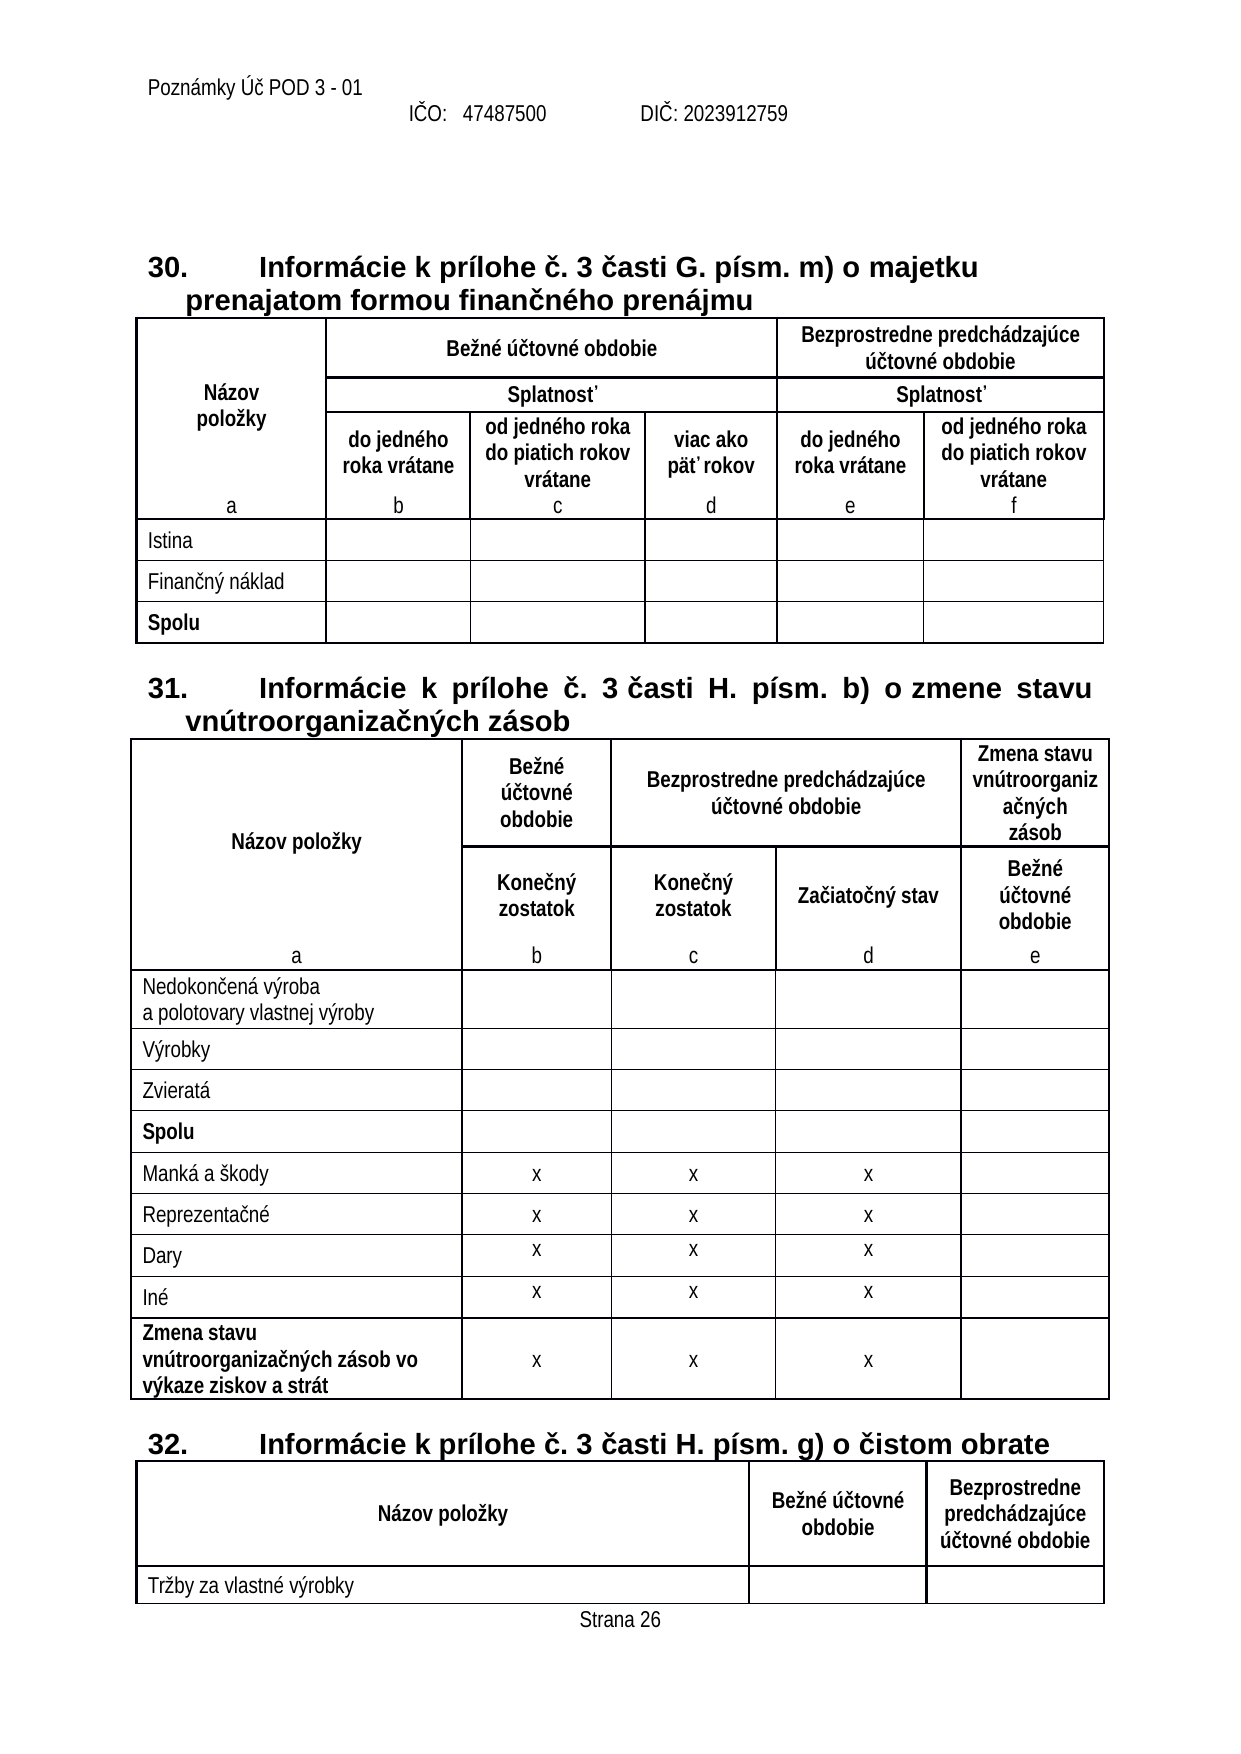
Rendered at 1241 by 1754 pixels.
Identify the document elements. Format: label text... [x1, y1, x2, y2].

table_cell [962, 1029, 1108, 1069]
table_cell e [778, 492, 923, 518]
table_cell c [471, 492, 644, 518]
table_cell c [612, 942, 775, 968]
table_cell [463, 1070, 611, 1110]
table_cell Konečný zostatok [612, 848, 775, 942]
table_cell Tržby za vlastné výrobky [138, 1567, 748, 1603]
table_cell [924, 602, 1103, 642]
table_cell [646, 561, 776, 601]
table_cell [776, 1111, 960, 1152]
table_cell x [612, 1235, 775, 1276]
table_cell x [612, 1319, 775, 1398]
table_cell Finančný náklad [138, 561, 325, 601]
table_cell [962, 1235, 1108, 1276]
table_cell x [776, 1153, 960, 1193]
table_cell [924, 561, 1103, 601]
table_cell x [776, 1277, 960, 1317]
table_cell [463, 971, 611, 1028]
table_cell [471, 602, 644, 642]
table_cell [463, 1111, 611, 1152]
table_cell [612, 971, 775, 1028]
table_cell a [132, 942, 461, 968]
table_cell x [612, 1277, 775, 1317]
table_cell b [327, 492, 469, 518]
table_cell Splatnosť [327, 379, 776, 411]
table_header Bezprostredne predchádzajúce účtovné obdobie [778, 319, 1103, 376]
table_cell f [925, 492, 1103, 518]
table_cell [962, 1153, 1108, 1193]
table_cell Konečný zostatok [463, 848, 610, 942]
table_cell x [463, 1153, 611, 1193]
table_cell [962, 1194, 1108, 1234]
table_cell [924, 520, 1103, 559]
table_cell [750, 1567, 925, 1603]
table_cell [646, 602, 776, 642]
table_cell [612, 1029, 775, 1069]
table_cell [778, 520, 923, 559]
table_cell x [612, 1194, 775, 1234]
table_header Bežné účtovné obdobie [750, 1462, 925, 1565]
table_cell Dary [132, 1235, 461, 1276]
table_cell [962, 971, 1108, 1028]
table_cell Iné [132, 1277, 461, 1317]
table_header Názov položky [132, 740, 461, 942]
table_header Názov položky [138, 319, 325, 492]
table_cell [463, 1029, 611, 1069]
table_cell [776, 1070, 960, 1110]
table_cell [776, 971, 960, 1028]
table_cell d [646, 492, 776, 518]
table_cell x [463, 1194, 611, 1234]
table_cell b [463, 942, 610, 968]
table_header Bežné účtovné obdobie [327, 319, 776, 376]
table_cell [327, 602, 470, 642]
table_cell Manká a škody [132, 1153, 461, 1193]
table_cell Reprezentačné [132, 1194, 461, 1234]
table_cell [612, 1111, 775, 1152]
table_cell [646, 520, 776, 559]
table_cell Začiatočný stav [777, 848, 960, 942]
table_cell Spolu [132, 1111, 461, 1152]
table_cell x [463, 1319, 611, 1398]
table_cell x [463, 1235, 611, 1276]
table_cell [327, 561, 470, 601]
table_cell od jedného roka do piatich rokov vrátane [471, 413, 644, 492]
table_cell x [776, 1235, 960, 1276]
table_cell x [776, 1194, 960, 1234]
table_cell Výrobky [132, 1029, 461, 1069]
table_cell Bežné účtovné obdobie [962, 848, 1108, 942]
table_cell Zvieratá [132, 1070, 461, 1110]
table_header Názov položky [138, 1462, 748, 1565]
table_cell viac ako päť rokov [646, 413, 776, 492]
table_header Bezprostredne predchádzajúce účtovné obdobie [612, 740, 960, 845]
table_header Zmena stavu vnútroorganizačných zásob [962, 740, 1108, 845]
table_cell [928, 1567, 1103, 1603]
table_cell do jedného roka vrátane [327, 413, 469, 492]
list Informácie k prílohe č. 3 časti G. písm. m) o majetku prenajatom formou finančného prenájmu [148, 250, 1092, 317]
table_cell Splatnosť [778, 379, 1103, 411]
table_cell do jedného roka vrátane [778, 413, 923, 492]
table_cell d [777, 942, 960, 968]
list Informácie k prílohe č. 3 časti H. písm. g) o čistom obrate [148, 1427, 1092, 1460]
table_cell [471, 520, 644, 559]
table_cell x [776, 1319, 960, 1398]
table_cell [778, 561, 923, 601]
list Informácie k prílohe č. 3 časti H. písm. b) o zmene stavu vnútroorganizačných zásob [148, 671, 1092, 738]
table_cell [471, 561, 644, 601]
table_cell [327, 520, 470, 559]
table_cell e [962, 942, 1108, 968]
table_cell [962, 1277, 1108, 1317]
table_cell od jedného roka do piatich rokov vrátane [925, 413, 1103, 492]
table_header Bezprostredne predchádzajúce účtovné obdobie [928, 1462, 1103, 1565]
table_header Bežné účtovné obdobie [463, 740, 610, 845]
table_cell a [138, 492, 325, 518]
table_cell x [612, 1153, 775, 1193]
table_cell Istina [138, 520, 325, 559]
table_cell [612, 1070, 775, 1110]
table_cell [962, 1111, 1108, 1152]
table_cell [962, 1070, 1108, 1110]
table_cell x [463, 1277, 611, 1317]
table_cell [778, 602, 923, 642]
table_cell Nedokončená výroba a polotovary vlastnej výroby [132, 971, 461, 1028]
table_cell [962, 1319, 1108, 1398]
table_cell Zmena stavu vnútroorganizačných zásob vo výkaze ziskov a strát [132, 1319, 461, 1398]
table_cell [776, 1029, 960, 1069]
table_cell Spolu [138, 602, 325, 642]
